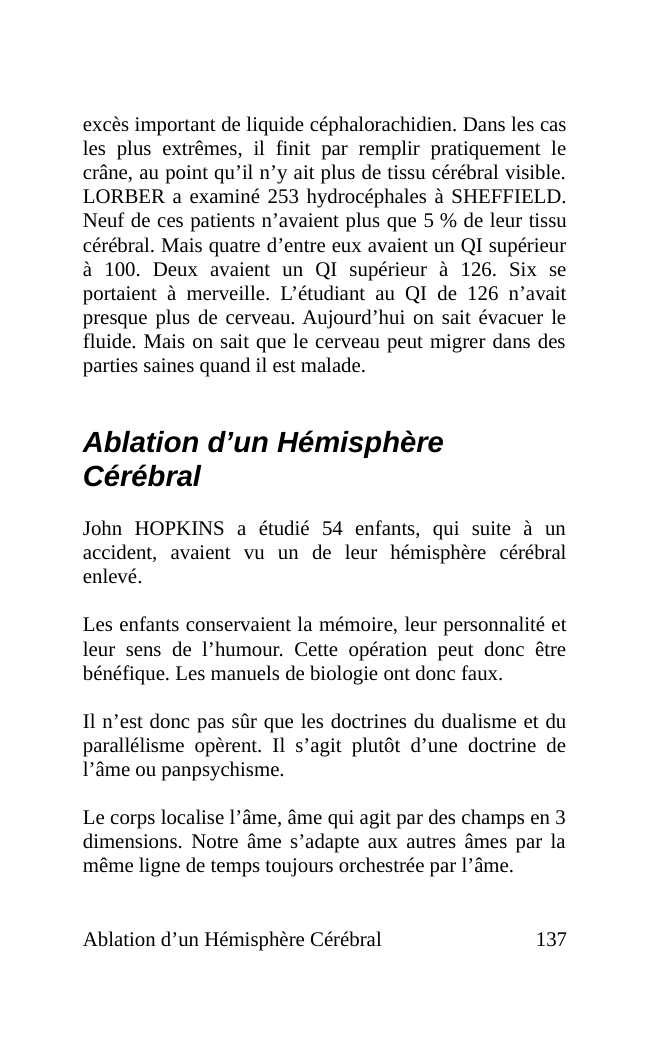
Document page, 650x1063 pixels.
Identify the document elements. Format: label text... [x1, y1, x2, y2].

subtitle Ablation d’un Hémisphère Cérébral [83, 425, 567, 492]
text excès important de liquide céphalorachidien. Dans les cas les plus extrêmes, il finit par remplir pratiquement le crâne, au point qu’il n’y ait plus de tissu cérébral visible. LORBER a examiné 253 hydrocéphales à SHEFFIELD. Neuf de ces patients n’avaient plus que 5 % de leur tissu cérébral. Mais quatre d’entre eux avaient un QI supérieur à 100. Deux avaient un QI supérieur à 126. Six se portaient à merveille. L’étudiant au QI de 126 n’avait presque plus de cerveau. Aujourd’hui on sait évacuer le fluide. Mais on sait que le cerveau peut migrer dans des parties saines quand il est malade. [83, 112, 567, 377]
text John HOPKINS a étudié 54 enfants, qui suite à un accident, avaient vu un de leur hémisphère cérébral enlevé. [83, 516, 567, 588]
text Les enfants conservaient la mémoire, leur personnalité et leur sens de l’humour. Cette opération peut donc être bénéfique. Les manuels de biologie ont donc faux. [83, 612, 567, 684]
text Le corps localise l’âme, âme qui agit par des champs en 3 dimensions. Notre âme s’adapte aux autres âmes par la même ligne de temps toujours orchestrée par l’âme. [83, 805, 567, 877]
text Il n’est donc pas sûr que les doctrines du dualisme et du parallélisme opèrent. Il s’agit plutôt d’une doctrine de l’âme ou panpsychisme. [83, 709, 567, 781]
